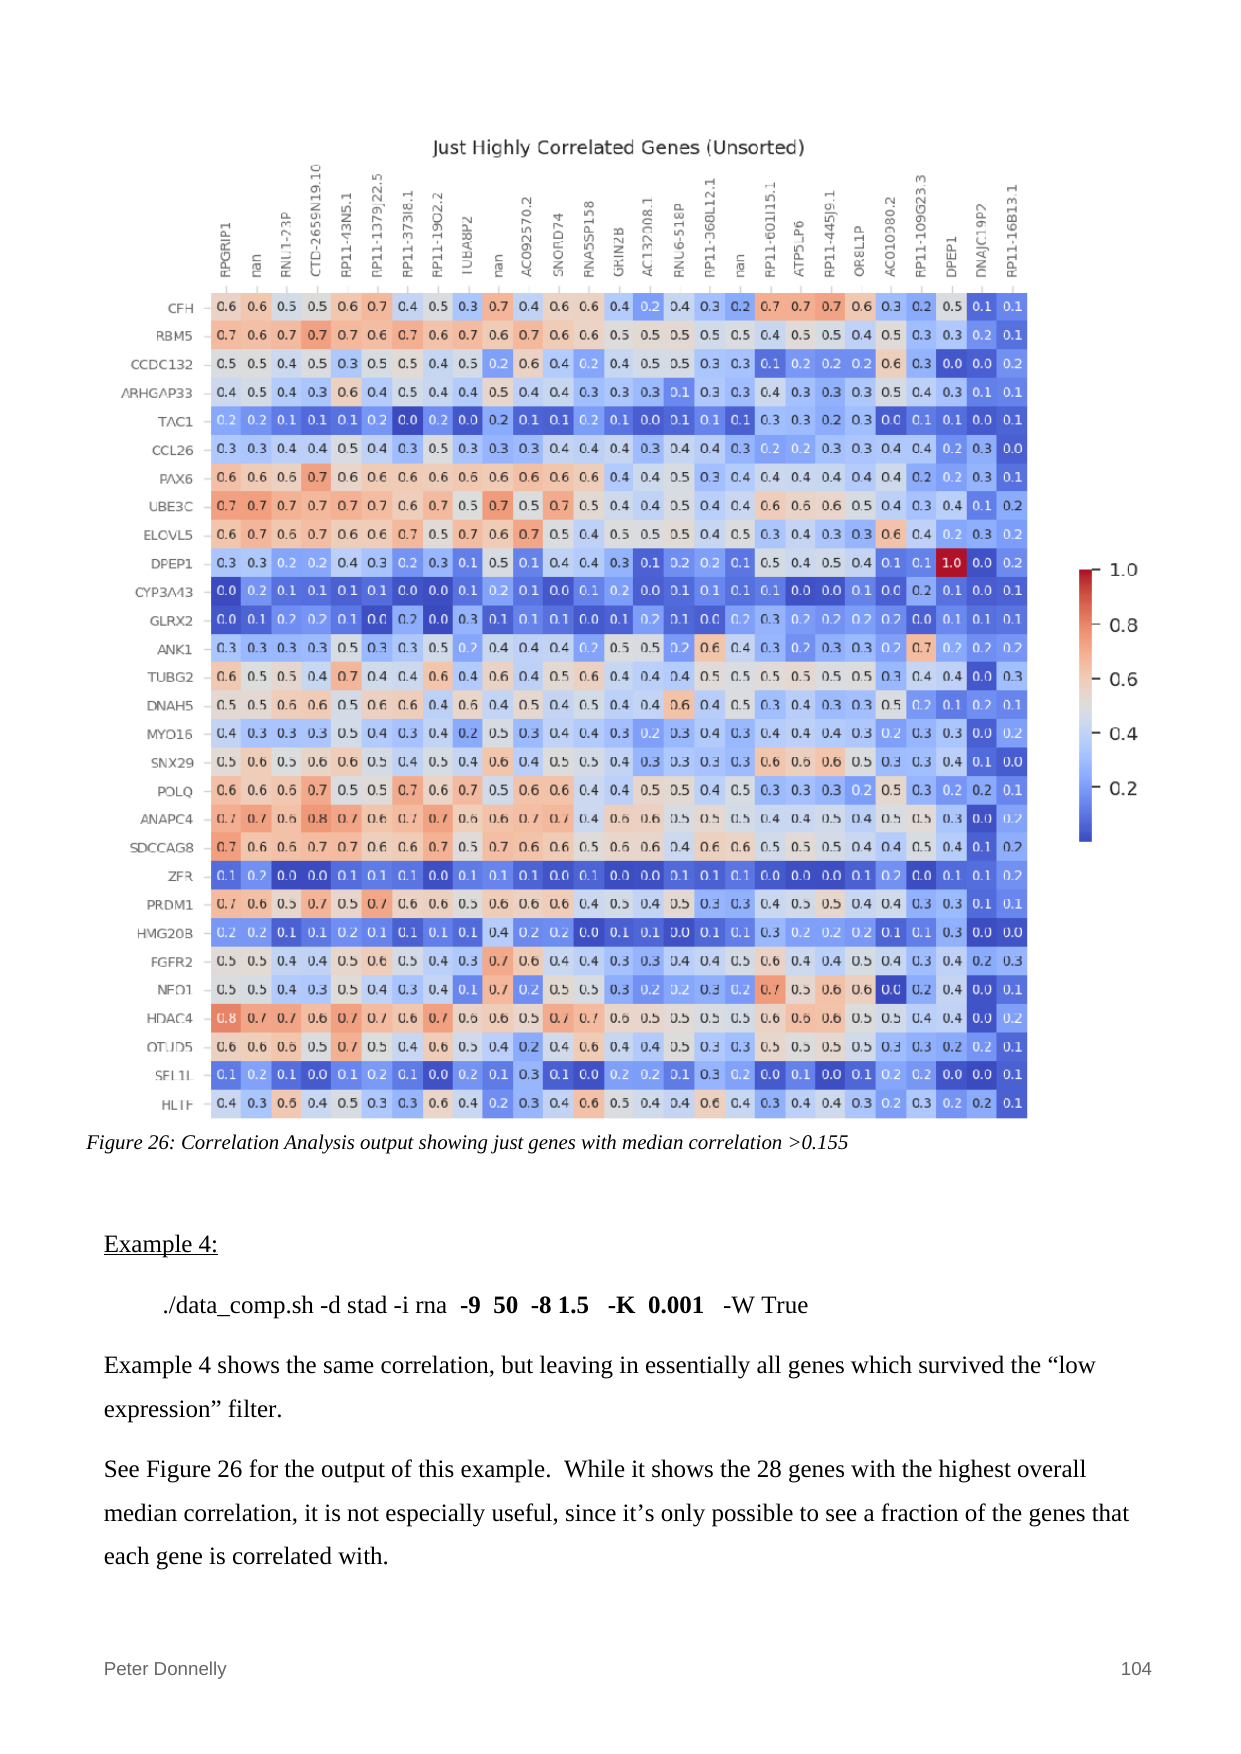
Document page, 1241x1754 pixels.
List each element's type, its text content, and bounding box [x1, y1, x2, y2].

text See Figure 26 for the output of this example. While it shows the 28 genes with the highest overall median correlation, it is not especially useful, since it’s only possible to see a fraction of the genes that each gene is correlated with. [103, 1454, 1146, 1569]
text Example 4: [103, 1229, 1146, 1258]
picture [103, 132, 1147, 1130]
text Figure 26: Correlation Analysis output showing just genes with median correlation >0.155 [86, 1130, 1164, 1154]
text ./data_comp.sh -d stad -i rna -9 50 -8 1.5 -K 0.001 -W True [162, 1290, 1146, 1318]
text Example 4 shows the same correlation, but leaving in essentially all genes which survived the “low expression” filter. [103, 1351, 1146, 1422]
